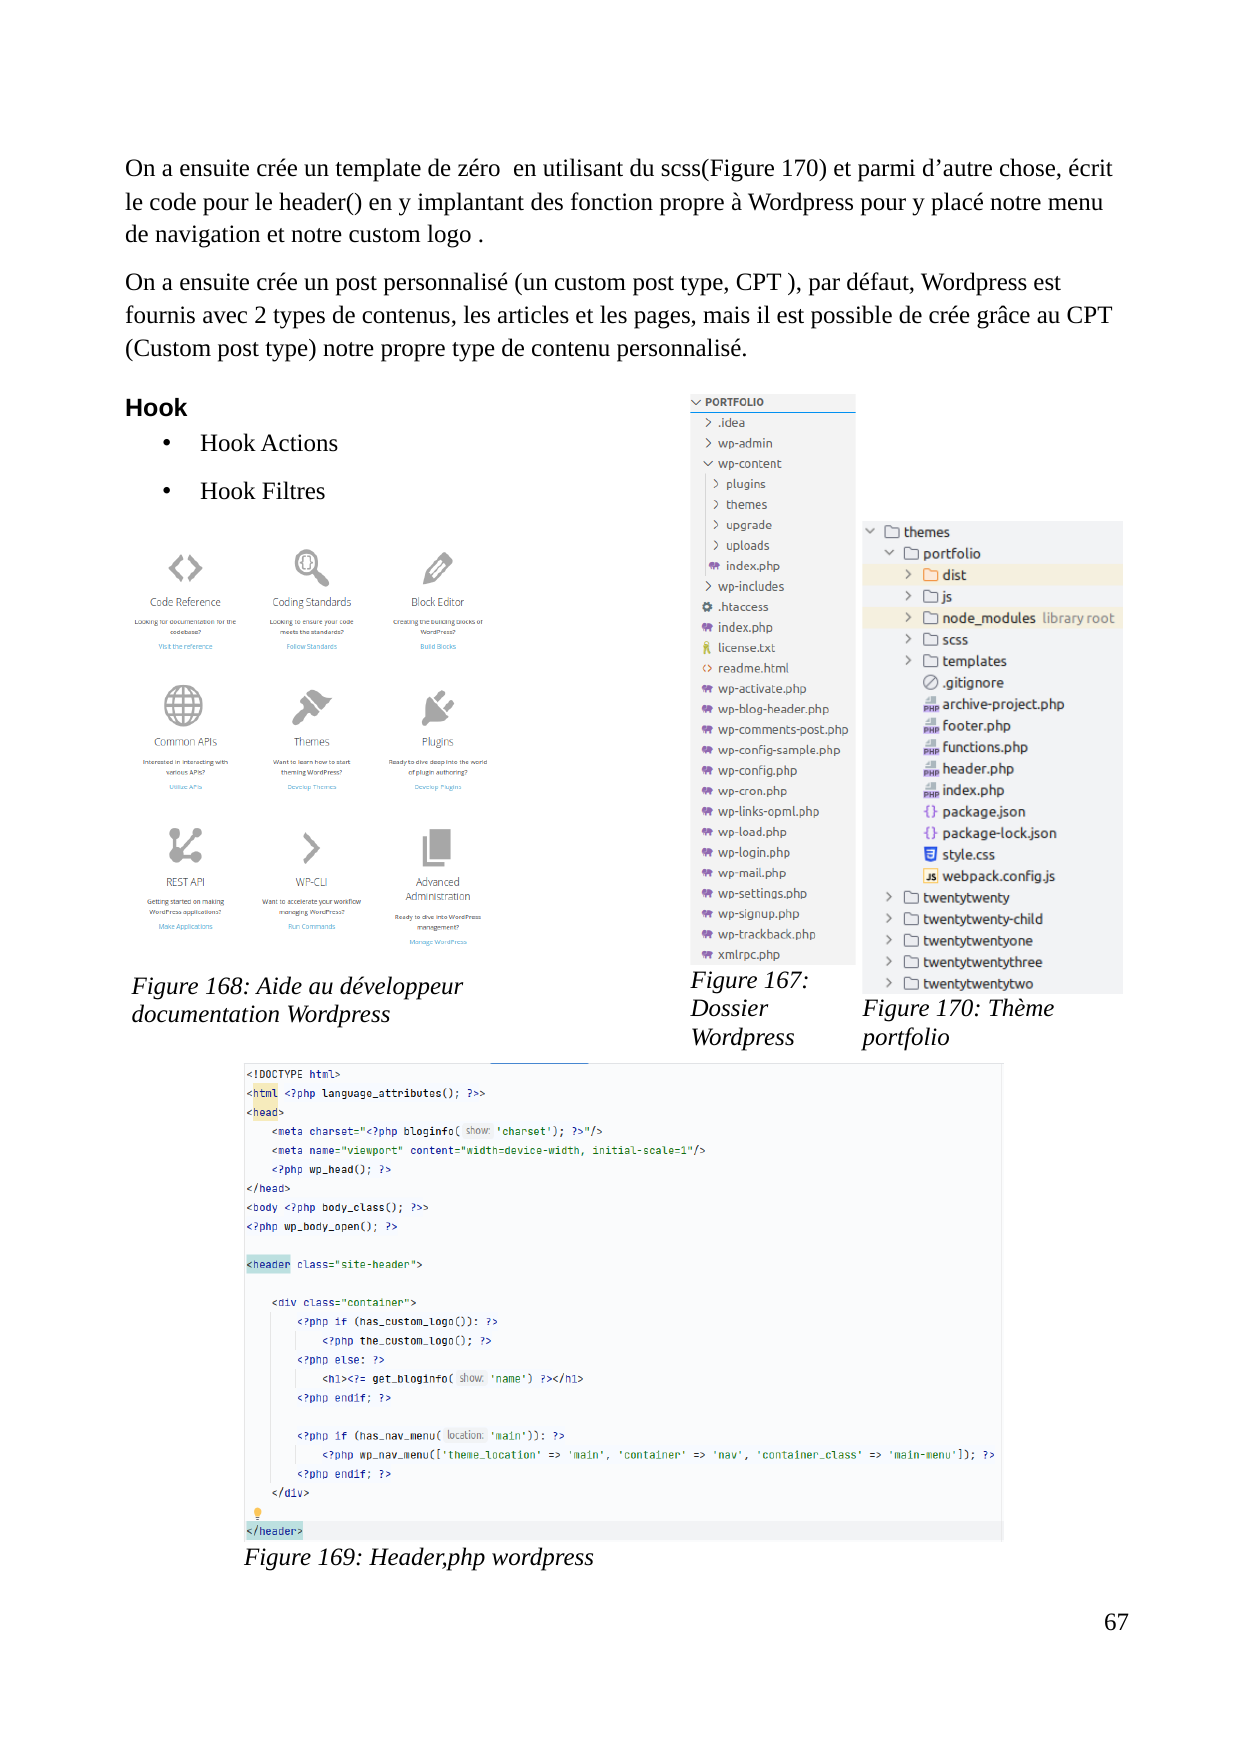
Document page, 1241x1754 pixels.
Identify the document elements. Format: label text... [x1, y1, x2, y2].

text On a ensuite crée un post personnalisé (un custom post type, CPT ), par défaut, Wordpress est fournis avec 2 types de contenus, les articles et les pages, mais il est possible de crée grâce au CPT (Custom post type) notre propre type de contenu personnalisé. [125, 267, 1123, 362]
subtitle Hook [125, 393, 1123, 422]
list [856, 476, 1123, 505]
picture [862, 521, 1123, 994]
picture [690, 394, 856, 965]
picture [243, 1063, 1004, 1542]
list [856, 428, 1123, 457]
text On a ensuite crée un template de zéro en utilisant du scss(Figure 170) et parmi d’autre chose, écrit le code pour le header() en y implantant des fonction propre à Wordpress pour y placé notre menu de navigation et notre custom logo . [125, 153, 1123, 248]
list Hook Filtres [162, 476, 690, 505]
list [131, 1028, 1004, 1063]
list Figure 168: Aide au développeur documentation Wordpress [131, 971, 504, 1028]
list [131, 519, 504, 532]
picture [131, 532, 505, 971]
text Figure 167: Dossier Wordpress [690, 965, 856, 1051]
list Figure 169: Header,php wordpress [244, 1542, 1004, 1571]
list [862, 509, 1123, 521]
list Figure 170: Thème portfolio [862, 994, 1123, 1051]
list Hook Actions [162, 428, 690, 457]
